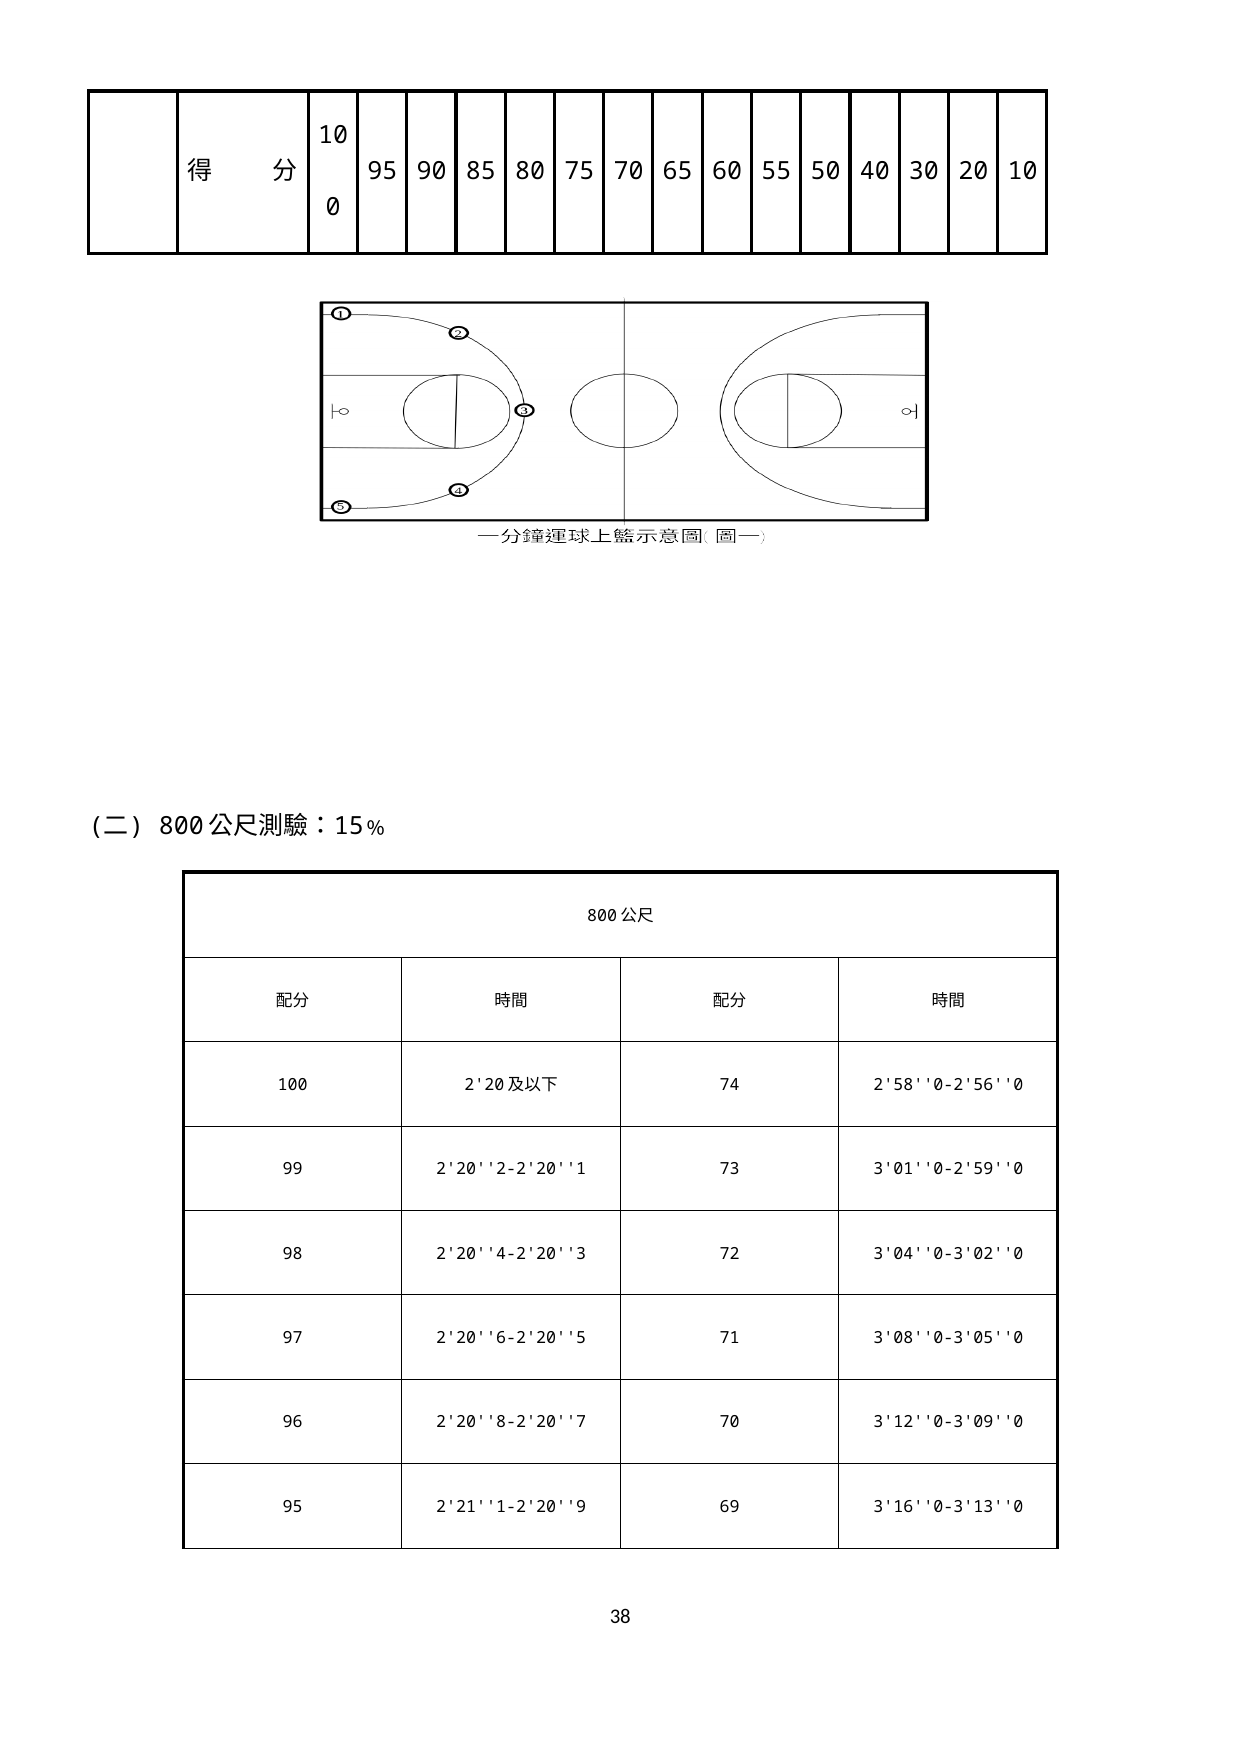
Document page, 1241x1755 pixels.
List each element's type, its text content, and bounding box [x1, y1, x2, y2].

table_cell 20 [950, 93, 996, 252]
table_cell 85 [458, 93, 504, 252]
table_cell 2'58''0-2'56''0 [839, 1042, 1056, 1126]
table_cell 3'08''0-3'05''0 [839, 1295, 1056, 1379]
table_cell 90 [408, 93, 454, 252]
table_cell 95 [359, 93, 405, 252]
text (二) 800公尺測驗：15﹪ [89, 782, 1152, 844]
table_cell 配分 [185, 958, 401, 1041]
table_cell 2'21''1-2'20''9 [402, 1464, 620, 1547]
table_cell 得 分 [179, 93, 307, 252]
table_cell 75 [556, 93, 602, 252]
table_cell 2'20及以下 [402, 1042, 620, 1126]
table_cell 30 [901, 93, 947, 252]
table_cell 3'16''0-3'13''0 [839, 1464, 1056, 1547]
table_cell 2'20''6-2'20''5 [402, 1295, 620, 1379]
table_cell 80 [507, 93, 553, 252]
table_cell 99 [185, 1127, 401, 1210]
table_cell 40 [852, 93, 898, 252]
table_cell 74 [621, 1042, 838, 1126]
table_cell 3'01''0-2'59''0 [839, 1127, 1056, 1210]
table_cell 50 [802, 93, 848, 252]
table_cell 2'20''8-2'20''7 [402, 1380, 620, 1463]
table_header 800公尺 [185, 874, 1056, 957]
table_cell 配分 [621, 958, 838, 1041]
table_cell 97 [185, 1295, 401, 1379]
table_header [90, 93, 176, 252]
table_cell 100 [185, 1042, 401, 1126]
table_cell 95 [185, 1464, 401, 1547]
table_cell 時間 [402, 958, 620, 1041]
table_cell 60 [704, 93, 750, 252]
table_cell 73 [621, 1127, 838, 1210]
table_cell 2'20''2-2'20''1 [402, 1127, 620, 1210]
table_cell 3'04''0-3'02''0 [839, 1211, 1056, 1294]
table_cell 10 [999, 93, 1045, 252]
table_cell 100 [310, 93, 356, 252]
table_cell 55 [753, 93, 799, 252]
table_cell 時間 [839, 958, 1056, 1041]
table_cell 70 [621, 1380, 838, 1463]
table_cell 69 [621, 1464, 838, 1547]
table_cell 96 [185, 1380, 401, 1463]
table_cell 71 [621, 1295, 838, 1379]
table_cell 98 [185, 1211, 401, 1294]
table_cell 65 [654, 93, 701, 252]
table_cell 3'12''0-3'09''0 [839, 1380, 1056, 1463]
table_cell 2'20''4-2'20''3 [402, 1211, 620, 1294]
table_cell 70 [605, 93, 651, 252]
table_cell 72 [621, 1211, 838, 1294]
